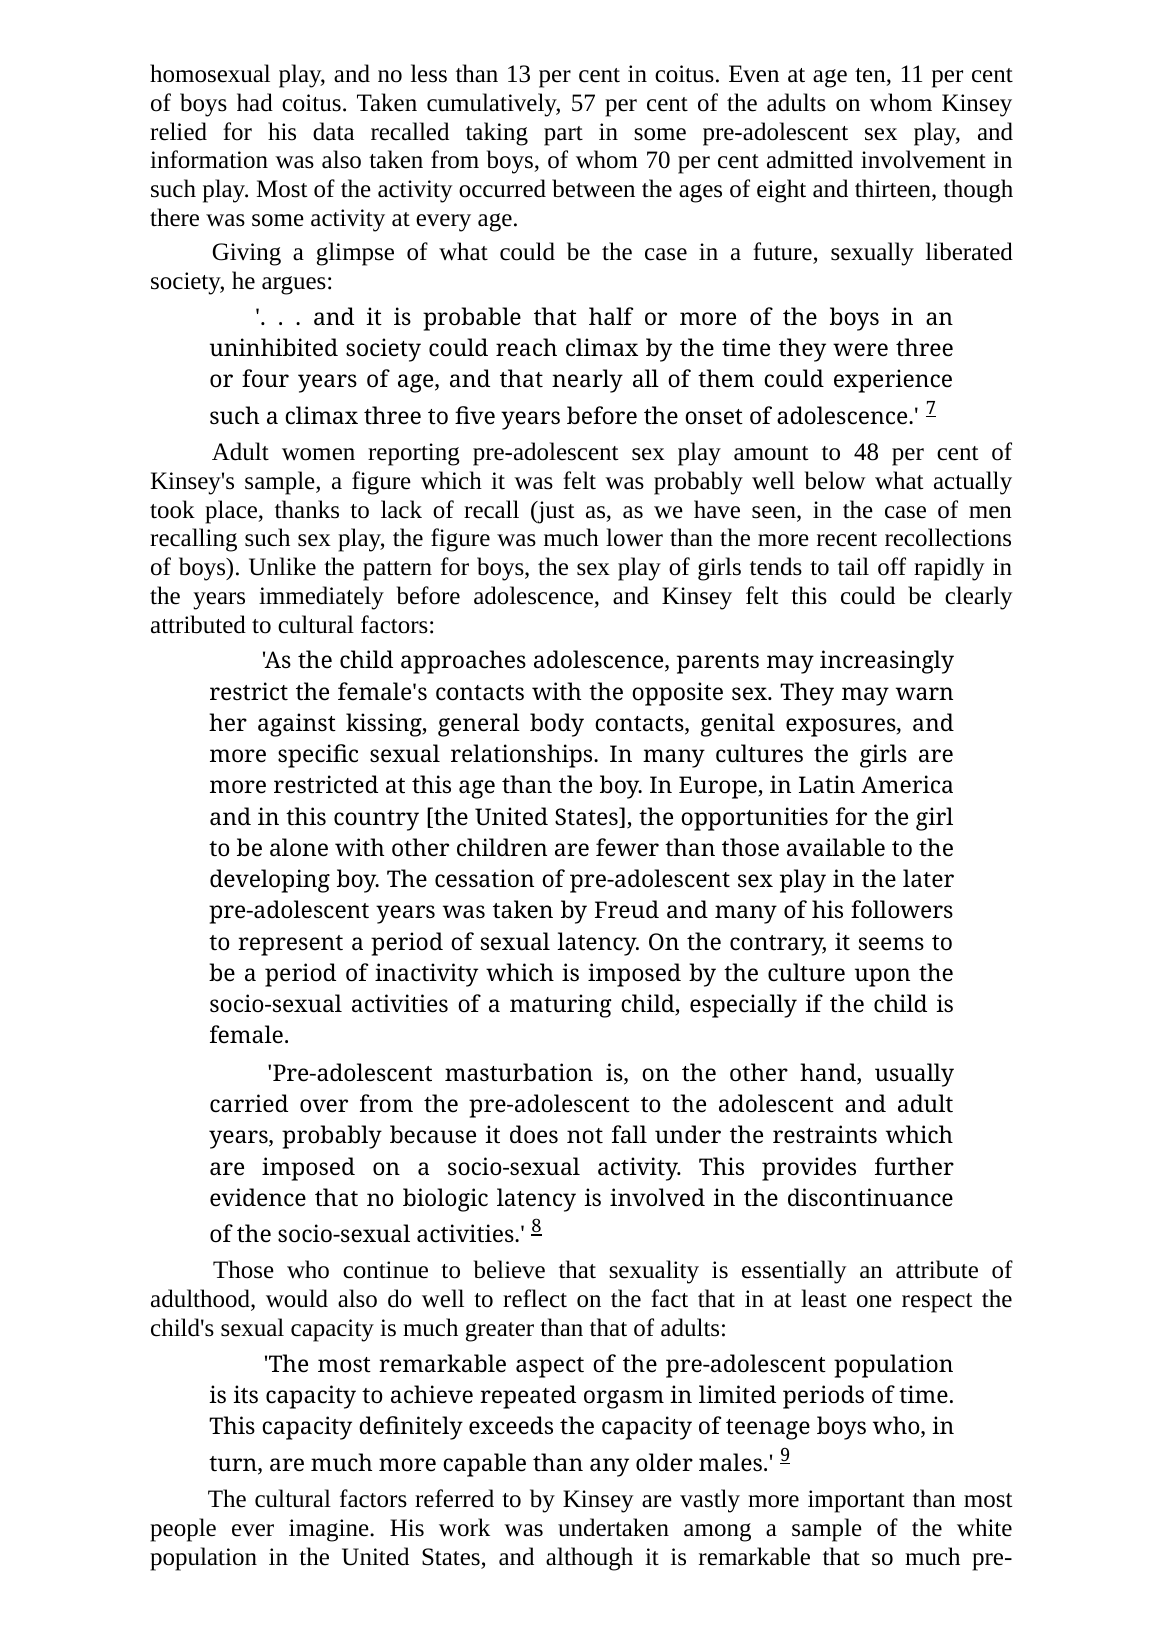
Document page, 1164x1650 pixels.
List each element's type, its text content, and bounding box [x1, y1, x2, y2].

text The cultural factors referred to by Kinsey are vastly more important than most people ever imagine. His work was undertaken among a sample of the white population in the United States, and although it is remarkable that so much pre- [150, 1484, 1014, 1570]
text homosexual play, and no less than 13 per cent in coitus. Even at age ten, 11 per cent of boys had coitus. Taken cumulatively, 57 per cent of the adults on whom Kinsey relied for his data recalled taking part in some pre-adolescent sex play, and information was also taken from boys, of whom 70 per cent admitted involvement in such play. Most of the activity occurred between the ages of eight and thirteen, though there was some activity at every age. [150, 59, 1014, 232]
text Adult women reporting pre-adolescent sex play amount to 48 per cent of Kinsey's sample, a figure which it was felt was probably well below what actually took place, thanks to lack of recall (just as, as we have seen, in the case of men recalling such sex play, the figure was much lower than the more recent recollections of boys). Unlike the pattern for boys, the sex play of girls tends to tail off rapidly in the years immediately before adolescence, and Kinsey felt this could be clearly attributed to cultural factors: [150, 437, 1014, 638]
text Giving a glimpse of what could be the case in a future, sexually liberated society, he argues: [150, 237, 1014, 295]
text 'As the child approaches adolescence, parents may increasingly restrict the female's contacts with the opposite sex. They may warn her against kissing, general body contacts, genital exposures, and more specific sexual relationships. In many cultures the girls are more restricted at this age than the boy. In Europe, in Latin America and in this country [the United States], the opportunities for the girl to be alone with other children are fewer than those available to the developing boy. The cessation of pre-adolescent sex play in the later pre-adolescent years was taken by Freud and many of his followers to represent a period of sexual latency. On the contrary, it seems to be a period of inactivity which is imposed by the culture upon the socio-sexual activities of a maturing child, especially if the child is female. [209, 644, 955, 1051]
text '. . . and it is probable that half or more of the boys in an uninhibited society could reach climax by the time they were three or four years of age, and that nearly all of them could experience such a climax three to five years before the onset of adolescence.' 7 [209, 301, 955, 431]
text 'Pre-adolescent masturbation is, on the other hand, usually carried over from the pre-adolescent to the adolescent and adult years, probably because it does not fall under the restraints which are imposed on a socio-sexual activity. This provides further evidence that no biologic latency is involved in the discontinuance of the socio-sexual activities.' 8 [209, 1057, 955, 1249]
text 'The most remarkable aspect of the pre-adolescent population is its capacity to achieve repeated orgasm in limited periods of time. This capacity definitely exceeds the capacity of teenage boys who, in turn, are much more capable than any older males.' 9 [209, 1348, 955, 1478]
text Those who continue to believe that sexuality is essentially an attribute of adulthood, would also do well to reflect on the fact that in at least one respect the child's sexual capacity is much greater than that of adults: [150, 1256, 1014, 1342]
